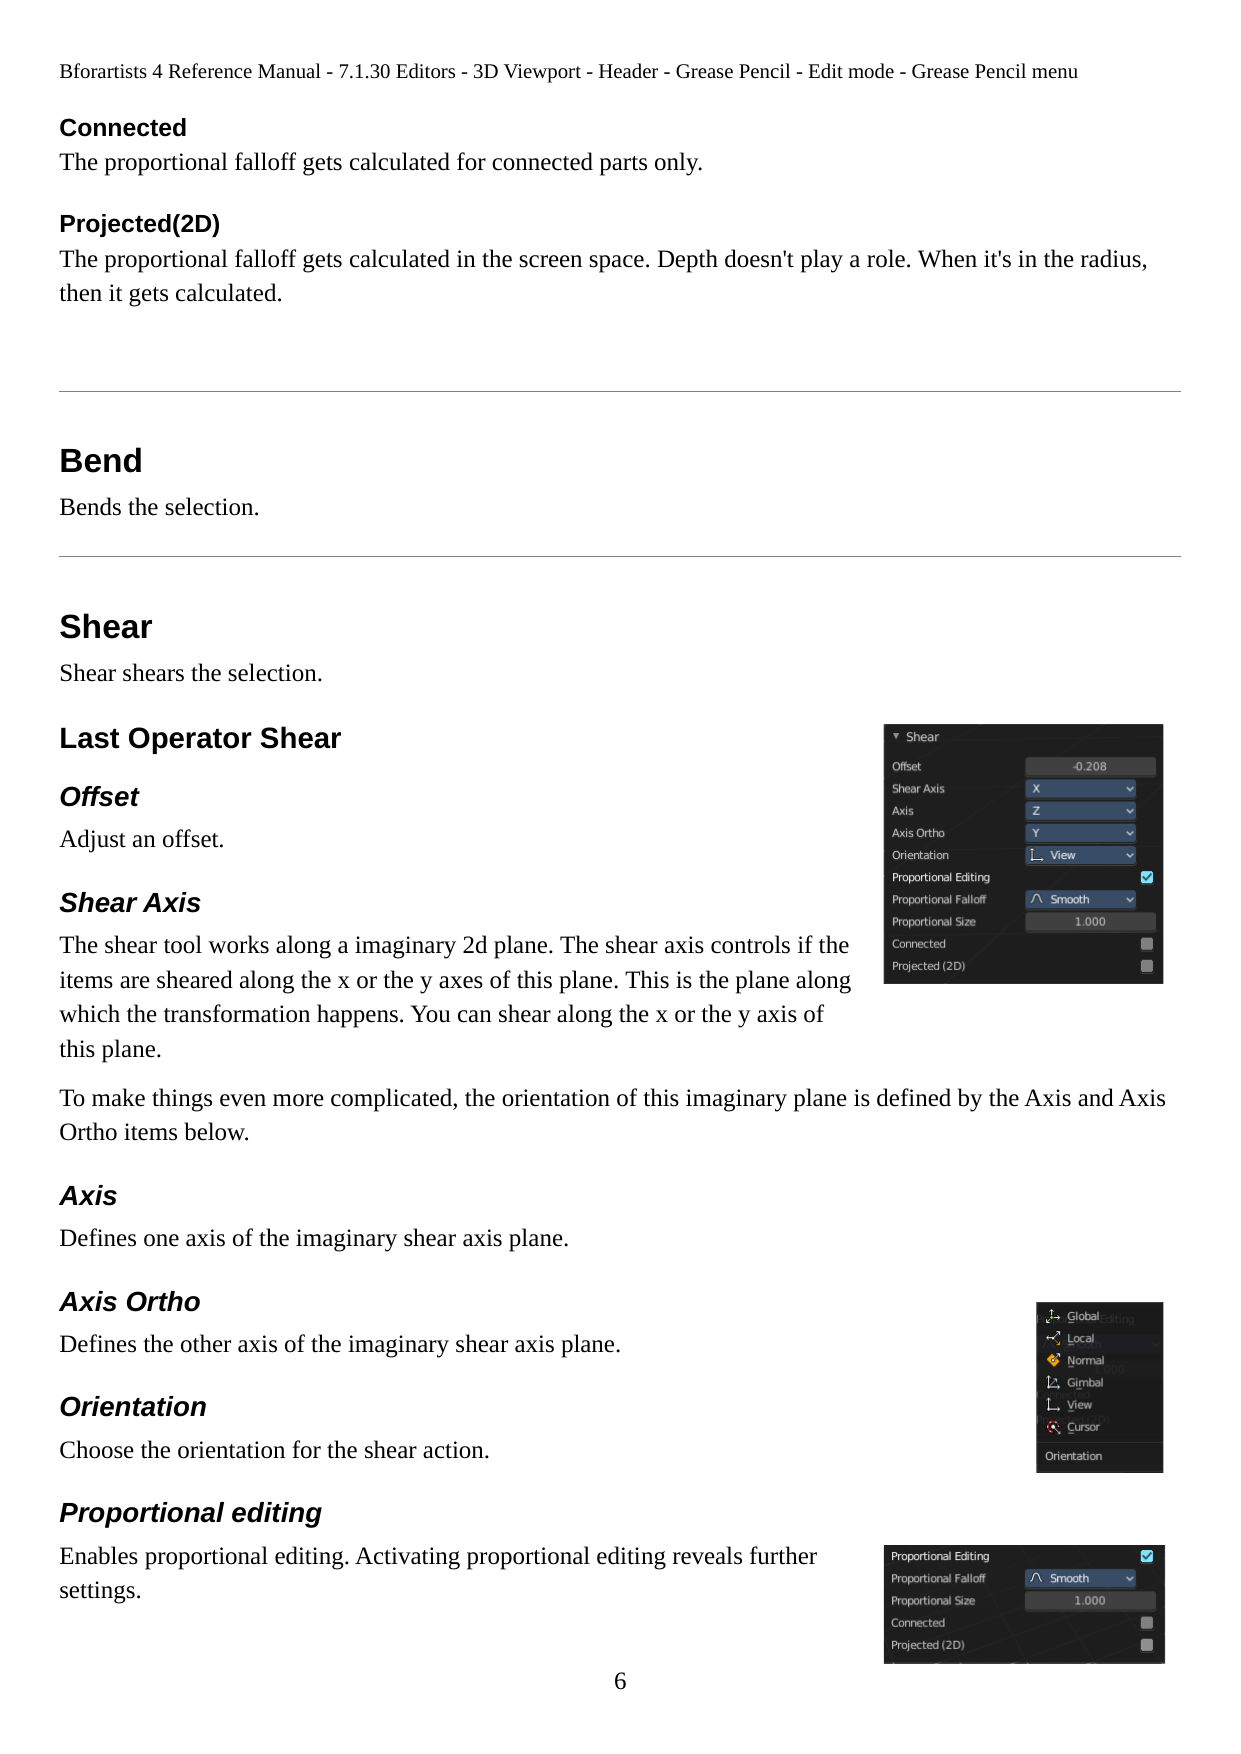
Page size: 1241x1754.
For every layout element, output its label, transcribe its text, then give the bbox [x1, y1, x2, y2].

text Bends the selection. [59, 492, 1181, 521]
subtitle Bend [59, 441, 1181, 480]
text Adjust an offset. [59, 824, 883, 853]
subtitle Shear [59, 607, 1181, 645]
text The proportional falloff gets calculated for connected parts only. [59, 147, 1181, 176]
text Defines the other axis of the imaginary shear axis plane. [59, 1329, 1036, 1358]
subtitle [1164, 780, 1181, 812]
text The shear tool works along a imaginary 2d plane. The shear axis controls if the items are sheared along the x or the y axes of this plane. This is the plane along which the transformation happens. You can shear along the x or the y axis of this plane. [59, 930, 1181, 1063]
text Defines one axis of the imaginary shear axis plane. [59, 1223, 1181, 1252]
picture [883, 724, 1164, 984]
subtitle Offset [59, 780, 883, 812]
text Enables proportional editing. Activating proportional editing reveals further settings. [59, 1541, 1181, 1604]
subtitle Projected(2D) [59, 209, 1181, 237]
subtitle [1164, 1391, 1181, 1423]
subtitle Axis Ortho [59, 1285, 1181, 1317]
subtitle Connected [59, 113, 1181, 141]
subtitle Last Operator Shear [59, 721, 1181, 755]
subtitle [1164, 886, 1181, 918]
subtitle Proportional editing [59, 1497, 1181, 1529]
text Shear shears the selection. [59, 658, 1181, 686]
text The proportional falloff gets calculated in the screen space. Depth doesn't play a role. When it's in the radius, then it gets calculated. [59, 244, 1181, 307]
text Choose the orientation for the shear action. [59, 1435, 1036, 1464]
subtitle Orientation [59, 1391, 1036, 1423]
picture [1036, 1302, 1164, 1473]
subtitle Shear Axis [59, 886, 883, 918]
text [1164, 824, 1181, 853]
subtitle Axis [59, 1179, 1181, 1211]
picture [883, 1545, 1166, 1664]
text To make things even more complicated, the orientation of this imaginary plane is defined by the Axis and Axis Ortho items below. [59, 1083, 1181, 1146]
